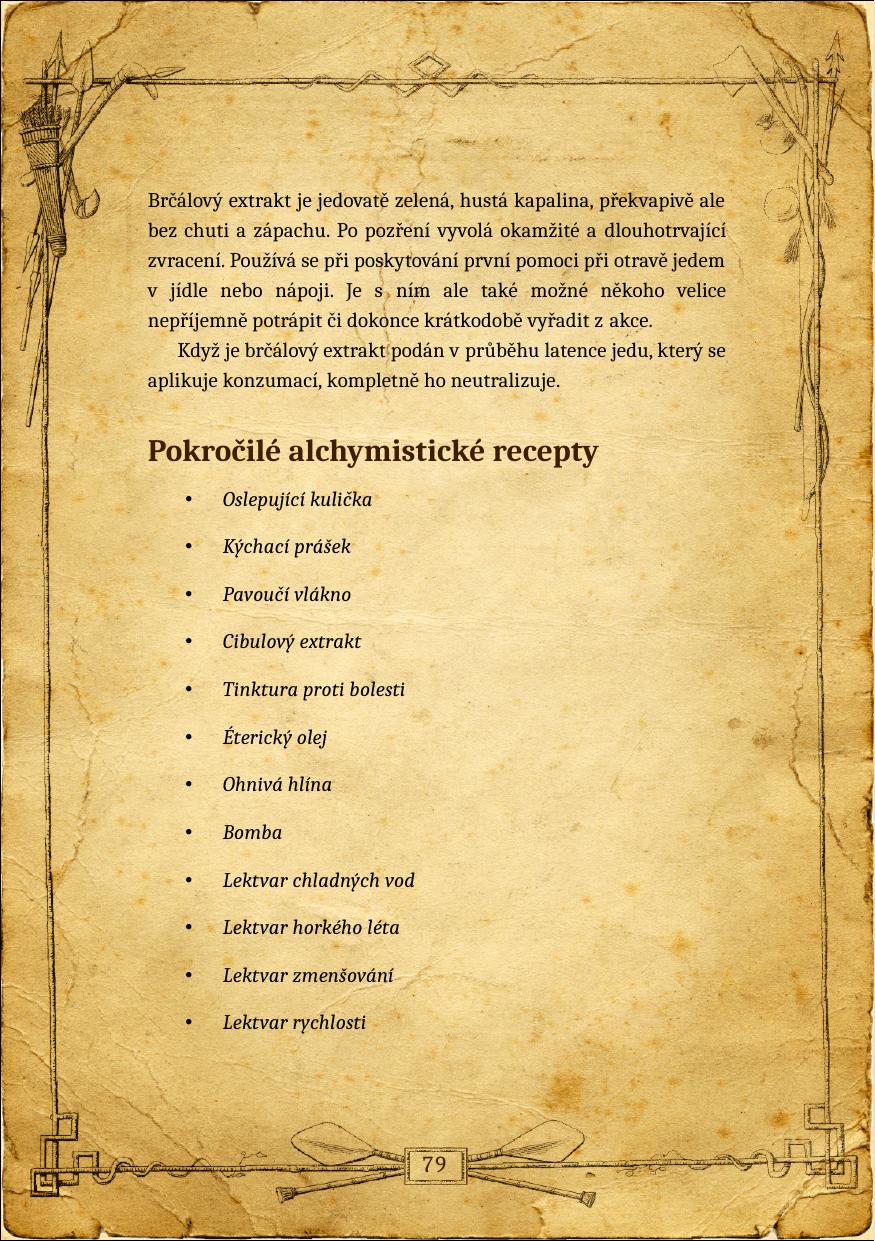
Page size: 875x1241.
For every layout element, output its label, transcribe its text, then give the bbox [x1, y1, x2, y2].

list Ohnivá hlína [185, 773, 726, 797]
list Lektvar rychlosti [185, 1011, 726, 1035]
list Lektvar zmenšování [185, 963, 726, 987]
list Kýchací prášek [185, 535, 726, 559]
list Cibulový extrakt [185, 630, 726, 654]
subtitle Pokročilé alchymistické recepty [148, 434, 726, 470]
list Lektvar horkého léta [185, 916, 726, 940]
text Brčálový extrakt je jedovatě zelená, hustá kapalina, překvapivě ale bez chuti a⁠ zápachu. Po pozření vyvolá okamžité a⁠ dlouhotrvající zvracení. Používá se při poskytování první pomoci při otravě jedem v⁠ jídle nebo nápoji. Je s⁠ ním ale také možné někoho velice nepříjemně potrápit či dokonce krátkodobě vyřadit z⁠ akce. Když je brčálový extrakt podán v⁠ průběhu latence jedu, který se aplikuje konzumací, kompletně ho neutralizuje. [148, 189, 726, 392]
list Bomba [185, 821, 726, 844]
list Tinktura proti bolesti [185, 678, 726, 702]
list Éterický olej [185, 725, 726, 749]
list Oslepující kulička [185, 487, 726, 511]
list Pavoučí vlákno [185, 583, 726, 607]
list Lektvar chladných vod [185, 868, 726, 892]
picture [1, 1, 874, 1240]
